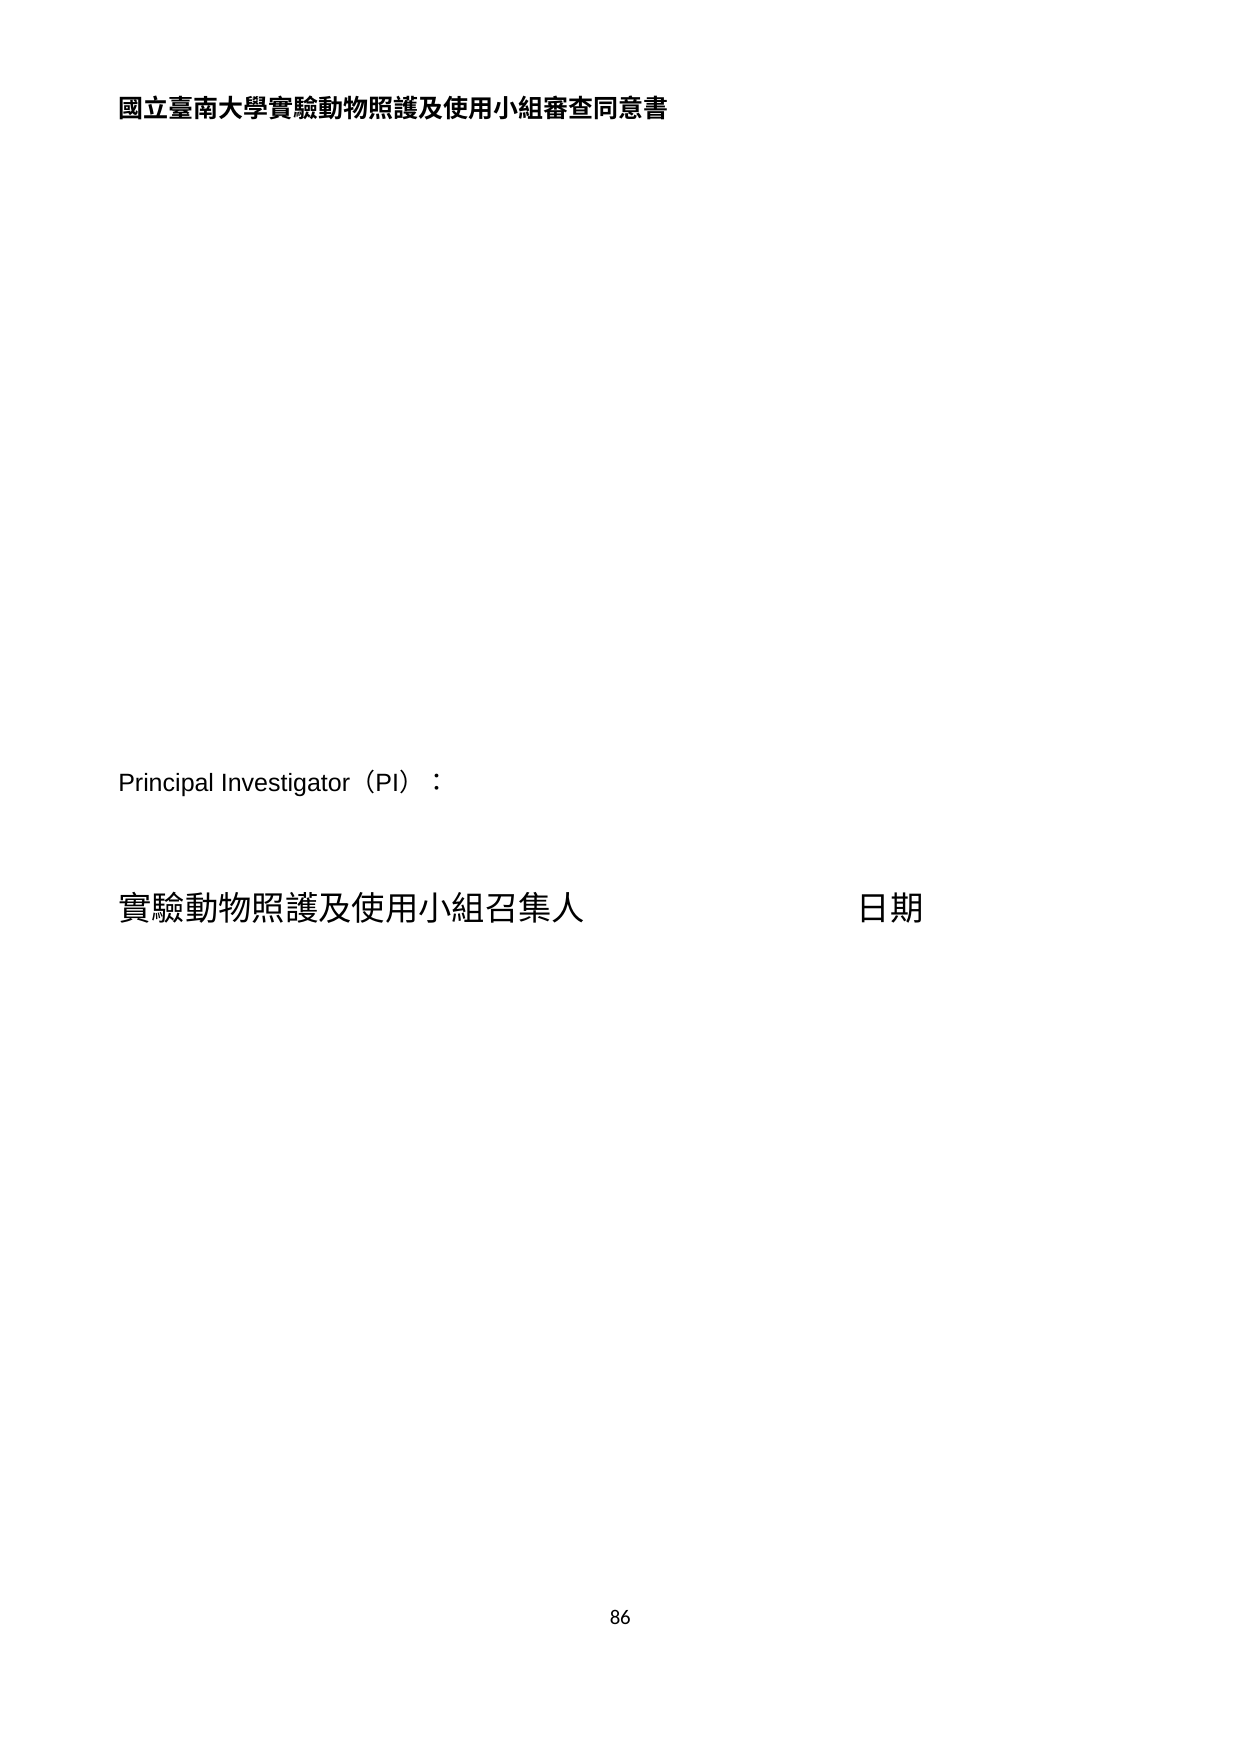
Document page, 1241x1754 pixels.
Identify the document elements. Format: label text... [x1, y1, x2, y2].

table_header 實驗動物照護及使用小組召集人 [118, 864, 856, 985]
table_cell Principal Investigator（PI）： [118, 739, 1122, 802]
table_header 日期 [856, 864, 1122, 985]
